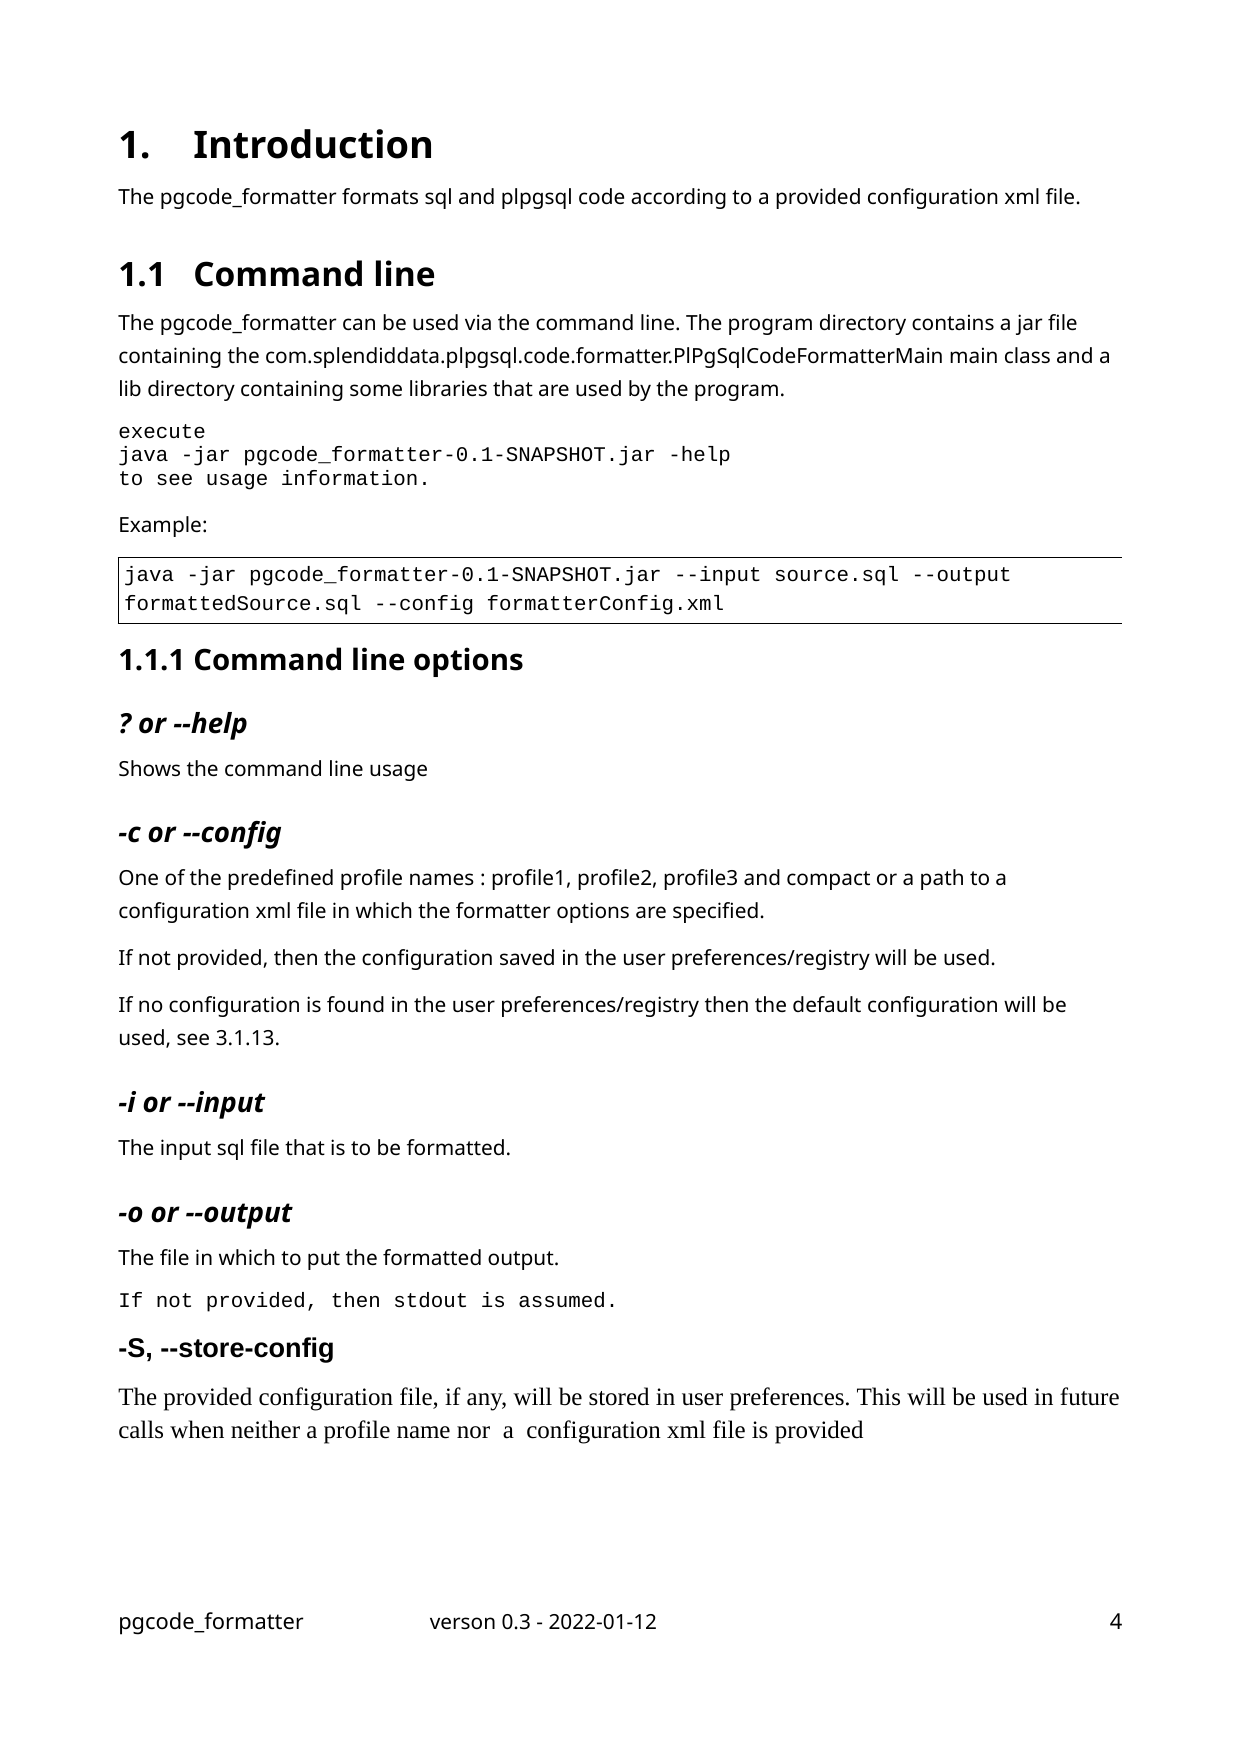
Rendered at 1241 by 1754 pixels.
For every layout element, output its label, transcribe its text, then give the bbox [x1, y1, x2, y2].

text The pgcode_formatter can be used via the command line. The program directory contains a jar file containing the com.splendiddata.plpgsql.code.formatter.PlPgSqlCodeFormatterMain main class and a lib directory containing some libraries that are used by the program. [118, 308, 1122, 402]
text The provided configuration file, if any, will be stored in user preferences. This will be used in future calls when neither a profile name nor a configuration xml file is provided [118, 1382, 1122, 1444]
text to see usage information. [118, 468, 1122, 492]
text One of the predefined profile names : profile1, profile2, profile3 and compact or a path to a configuration xml file in which the formatter options are specified. [118, 863, 1122, 924]
text Example: [118, 510, 1122, 538]
subtitle Command line options [118, 638, 1122, 678]
text If not provided, then the configuration saved in the user preferences/registry will be used. [118, 943, 1122, 972]
subtitle -o or --output [118, 1193, 1122, 1230]
text The input sql file that is to be formatted. [118, 1133, 1122, 1161]
text Shows the command line usage [118, 754, 1122, 782]
text java -jar pgcode_formatter-0.1-SNAPSHOT.jar -help [118, 444, 1122, 468]
text If no configuration is found in the user preferences/registry then the default configuration will be used, see 3.1.13. [118, 991, 1122, 1052]
subtitle Introduction [118, 118, 1122, 170]
table_header java -jar pgcode_formatter-0.1-SNAPSHOT.jar --input source.sql --output formattedSource.sql --config formatterConfig.xml [119, 558, 1122, 623]
subtitle -i or --input [118, 1083, 1122, 1121]
text -S, --store-config [118, 1332, 1122, 1363]
text The pgcode_formatter formats sql and plpgsql code according to a provided configuration xml file. [118, 182, 1122, 211]
text If not provided, then stdout is assumed. [118, 1290, 1122, 1314]
text The file in which to put the formatted output. [118, 1243, 1122, 1271]
subtitle Command line [118, 250, 1122, 296]
text execute [118, 421, 1122, 444]
subtitle ? or --help [118, 703, 1122, 741]
subtitle -c or --config [118, 813, 1122, 851]
